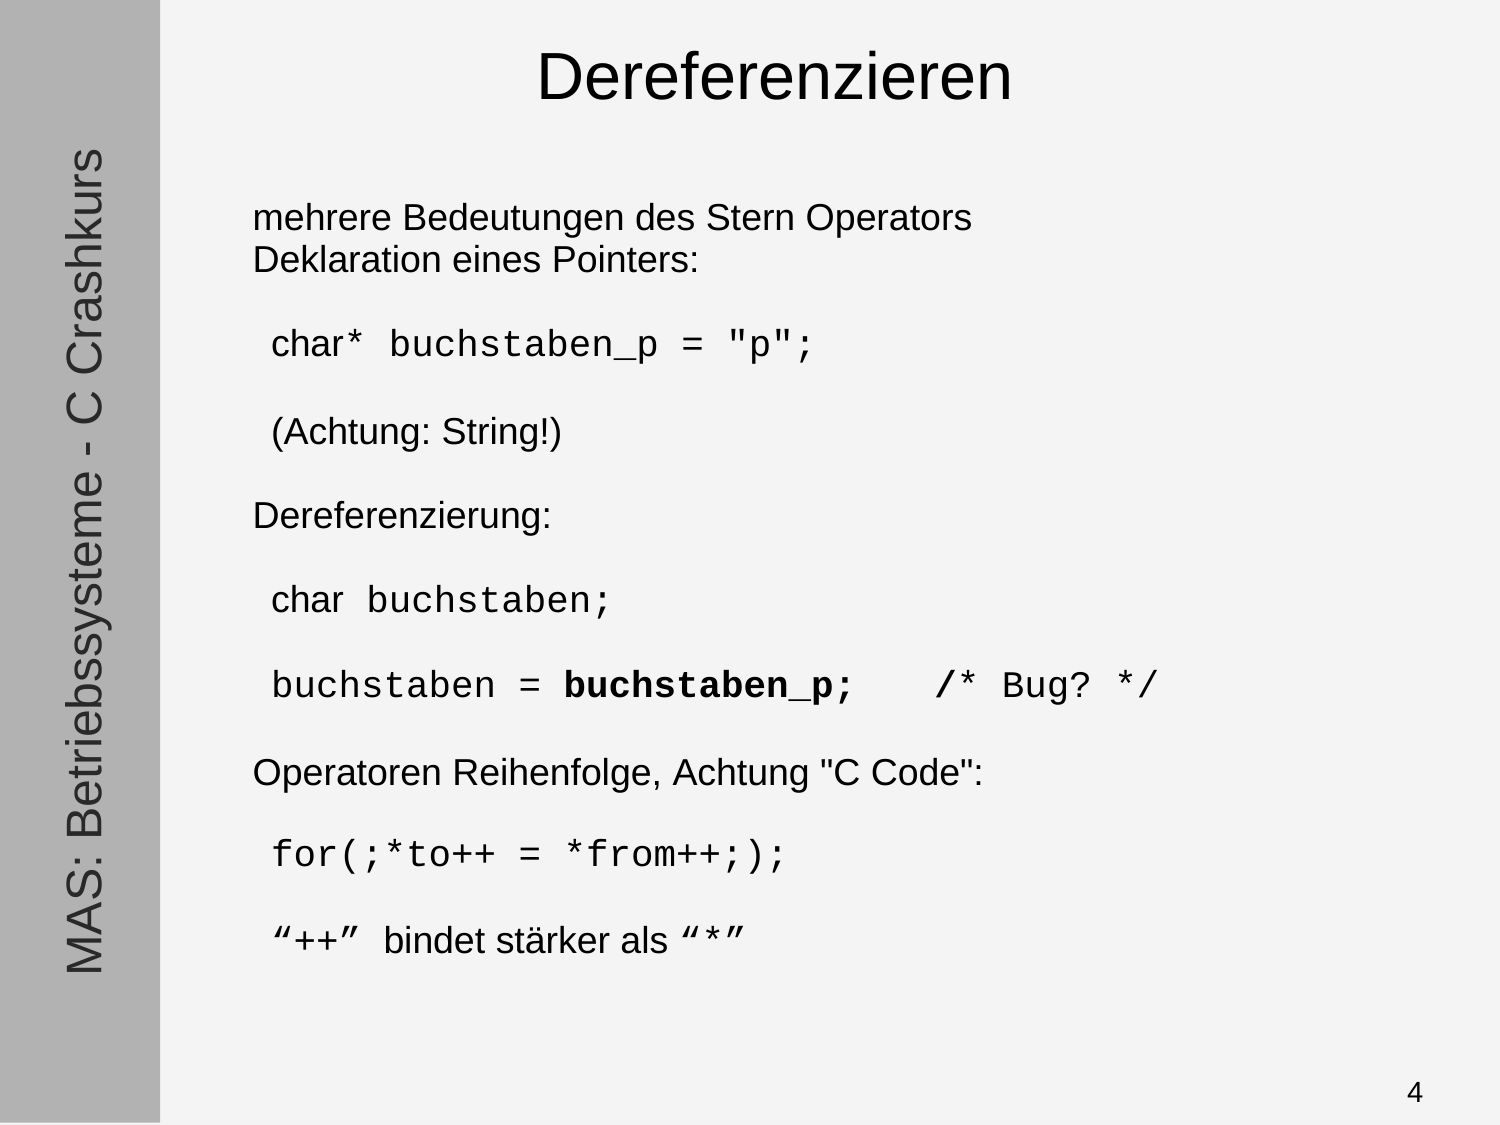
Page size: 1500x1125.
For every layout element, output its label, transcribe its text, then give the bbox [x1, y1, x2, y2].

text_box [1407, 1074, 1460, 1112]
text_box [0, 0, 160, 1122]
text_box [212, 162, 1460, 313]
text_box Dereferenzieren [521, 27, 1030, 122]
text_box mehrere Bedeutungen des Stern Operators Deklaration eines Pointers: char* buchstaben_p = "p"; (Achtung: String!) Dereferenzierung: char buchstaben; buchstaben = buchstaben_p; /* Bug? */ Operatoren Reihenfolge, Achtung "C Code": for(;*to++ = *from++;); “++” bindet stärker als “*” [237, 187, 1447, 1063]
text_box MAS: Betriebssysteme - C Crashkurs [46, 1, 125, 1124]
